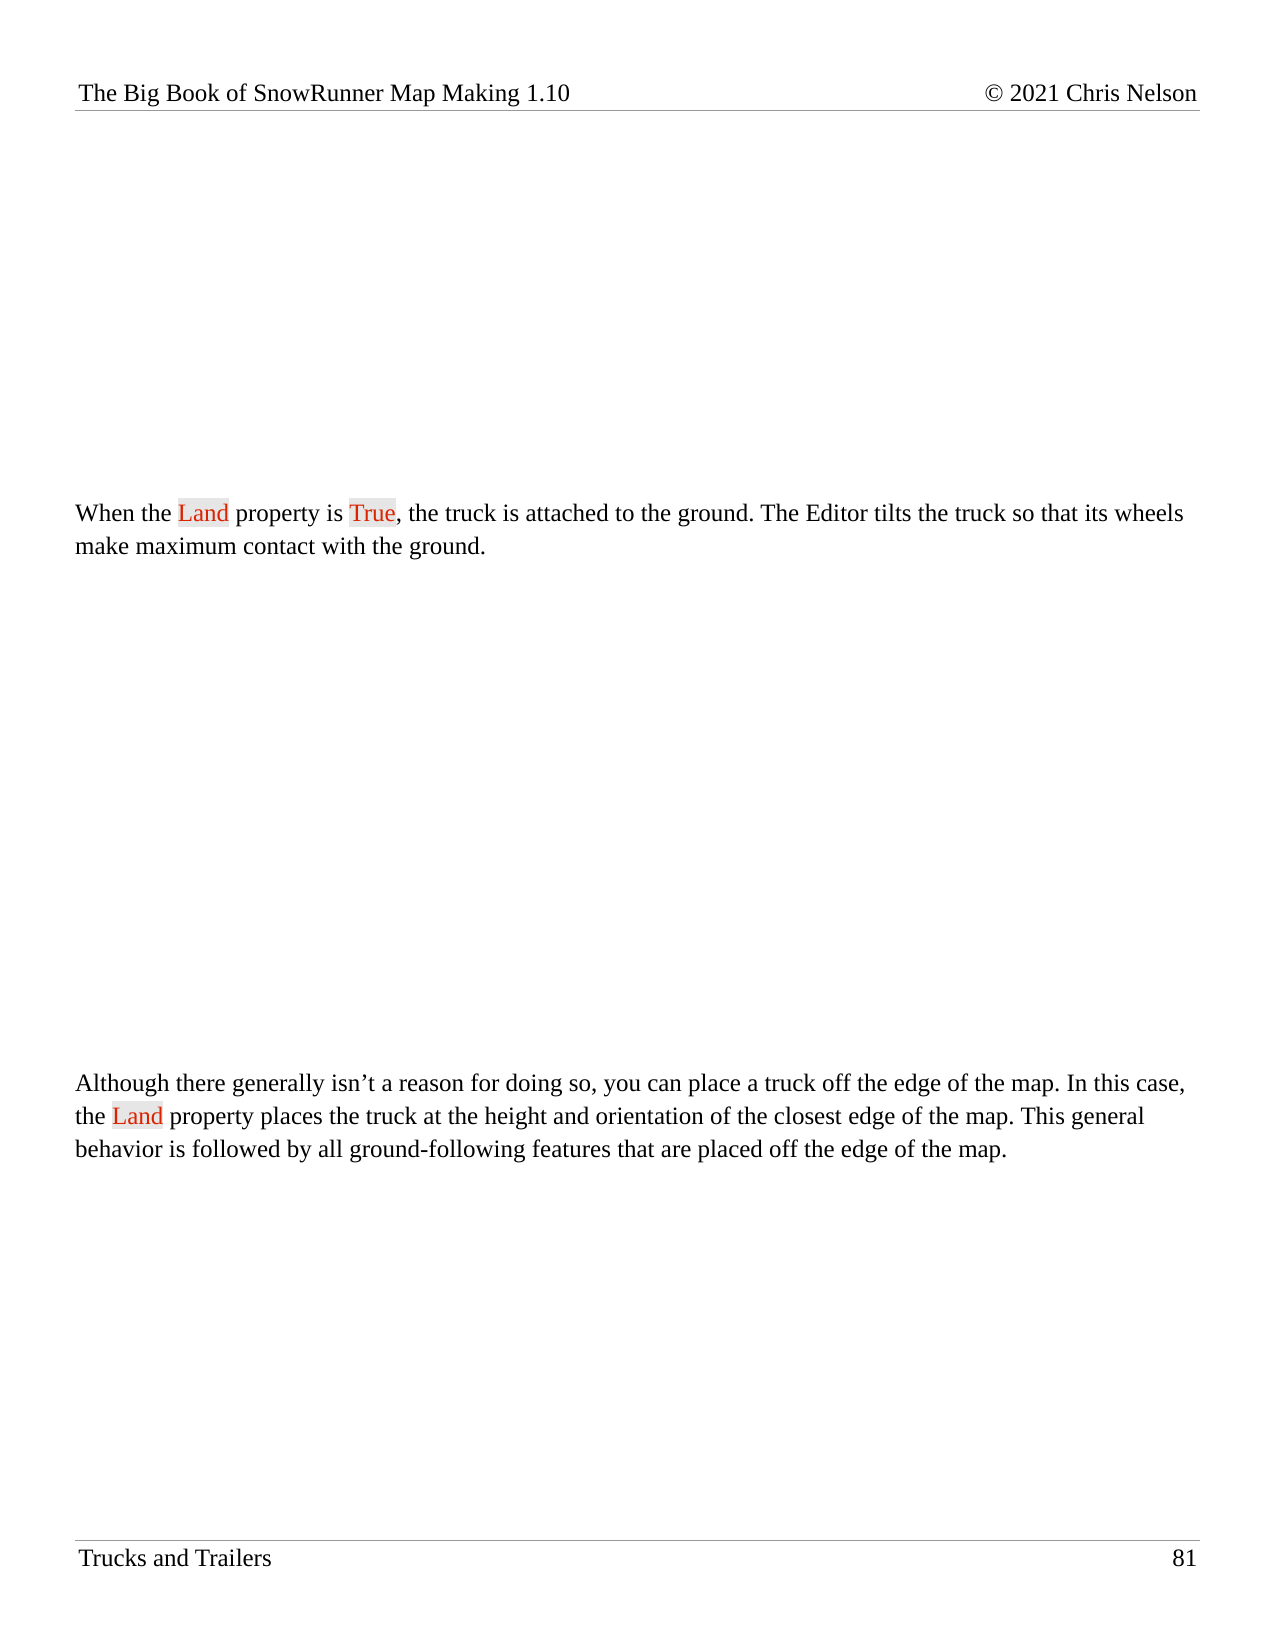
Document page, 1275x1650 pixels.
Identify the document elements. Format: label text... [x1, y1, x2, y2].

text When the Land property is True, the truck is attached to the ground. The Editor tilts the truck so that its wheels make maximum contact with the ground. [75, 498, 1200, 560]
text Although there generally isn’t a reason for doing so, you can place a truck off the edge of the map. In this case, the Land property places the truck at the height and orientation of the closest edge of the map. This general behavior is followed by all ground-following features that are placed off the edge of the map. [75, 1068, 1200, 1162]
